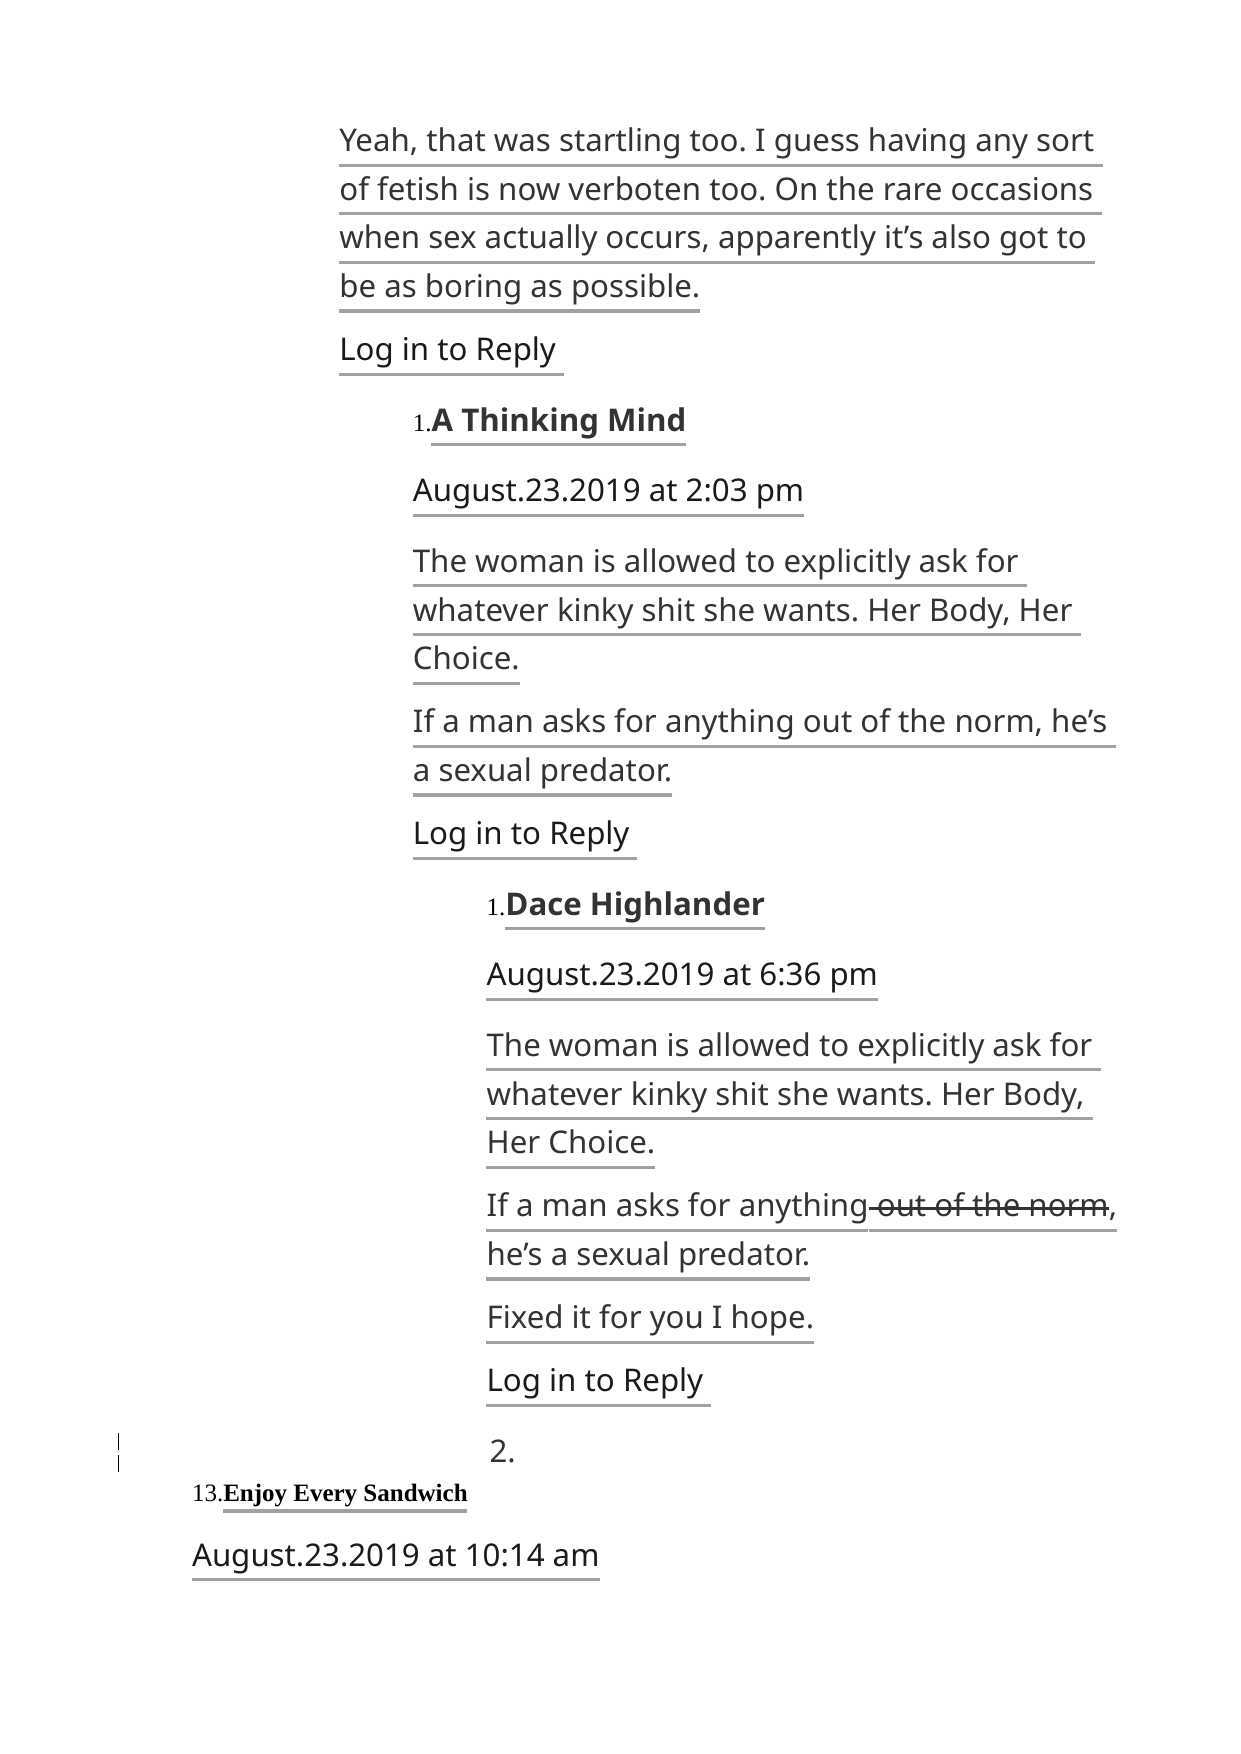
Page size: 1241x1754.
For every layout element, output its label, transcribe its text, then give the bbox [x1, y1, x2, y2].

list If a man asks for anything out of the norm, he’s a sexual predator. [118, 1183, 1122, 1281]
list If a man asks for anything out of the norm, he’s a sexual predator. [118, 699, 1122, 797]
list The woman is allowed to explicitly ask for whatever kinky shit she wants. Her Body, Her Choice. [118, 539, 1122, 685]
list A Thinking Mind [118, 398, 1122, 446]
list Log in to Reply [118, 811, 1122, 860]
list Fixed it for you I hope. [118, 1295, 1122, 1344]
list Log in to Reply [118, 327, 1122, 376]
list Dace Highlander [118, 882, 1122, 930]
list August.23.2019 at 2:03 pm [118, 468, 1122, 517]
list The woman is allowed to explicitly ask for whatever kinky shit she wants. Her Body, Her Choice. [118, 1023, 1122, 1169]
list Yeah, that was startling too. I guess having any sort of fetish is now verboten too. On the rare occasions when sex actually occurs, apparently it’s also got to be as boring as possible. [118, 118, 1122, 313]
list Log in to Reply [118, 1358, 1122, 1407]
list Enjoy Every Sandwich [118, 1478, 1122, 1513]
list August.23.2019 at 6:36 pm [118, 952, 1122, 1001]
list August.23.2019 at 10:14 am [118, 1532, 1122, 1581]
